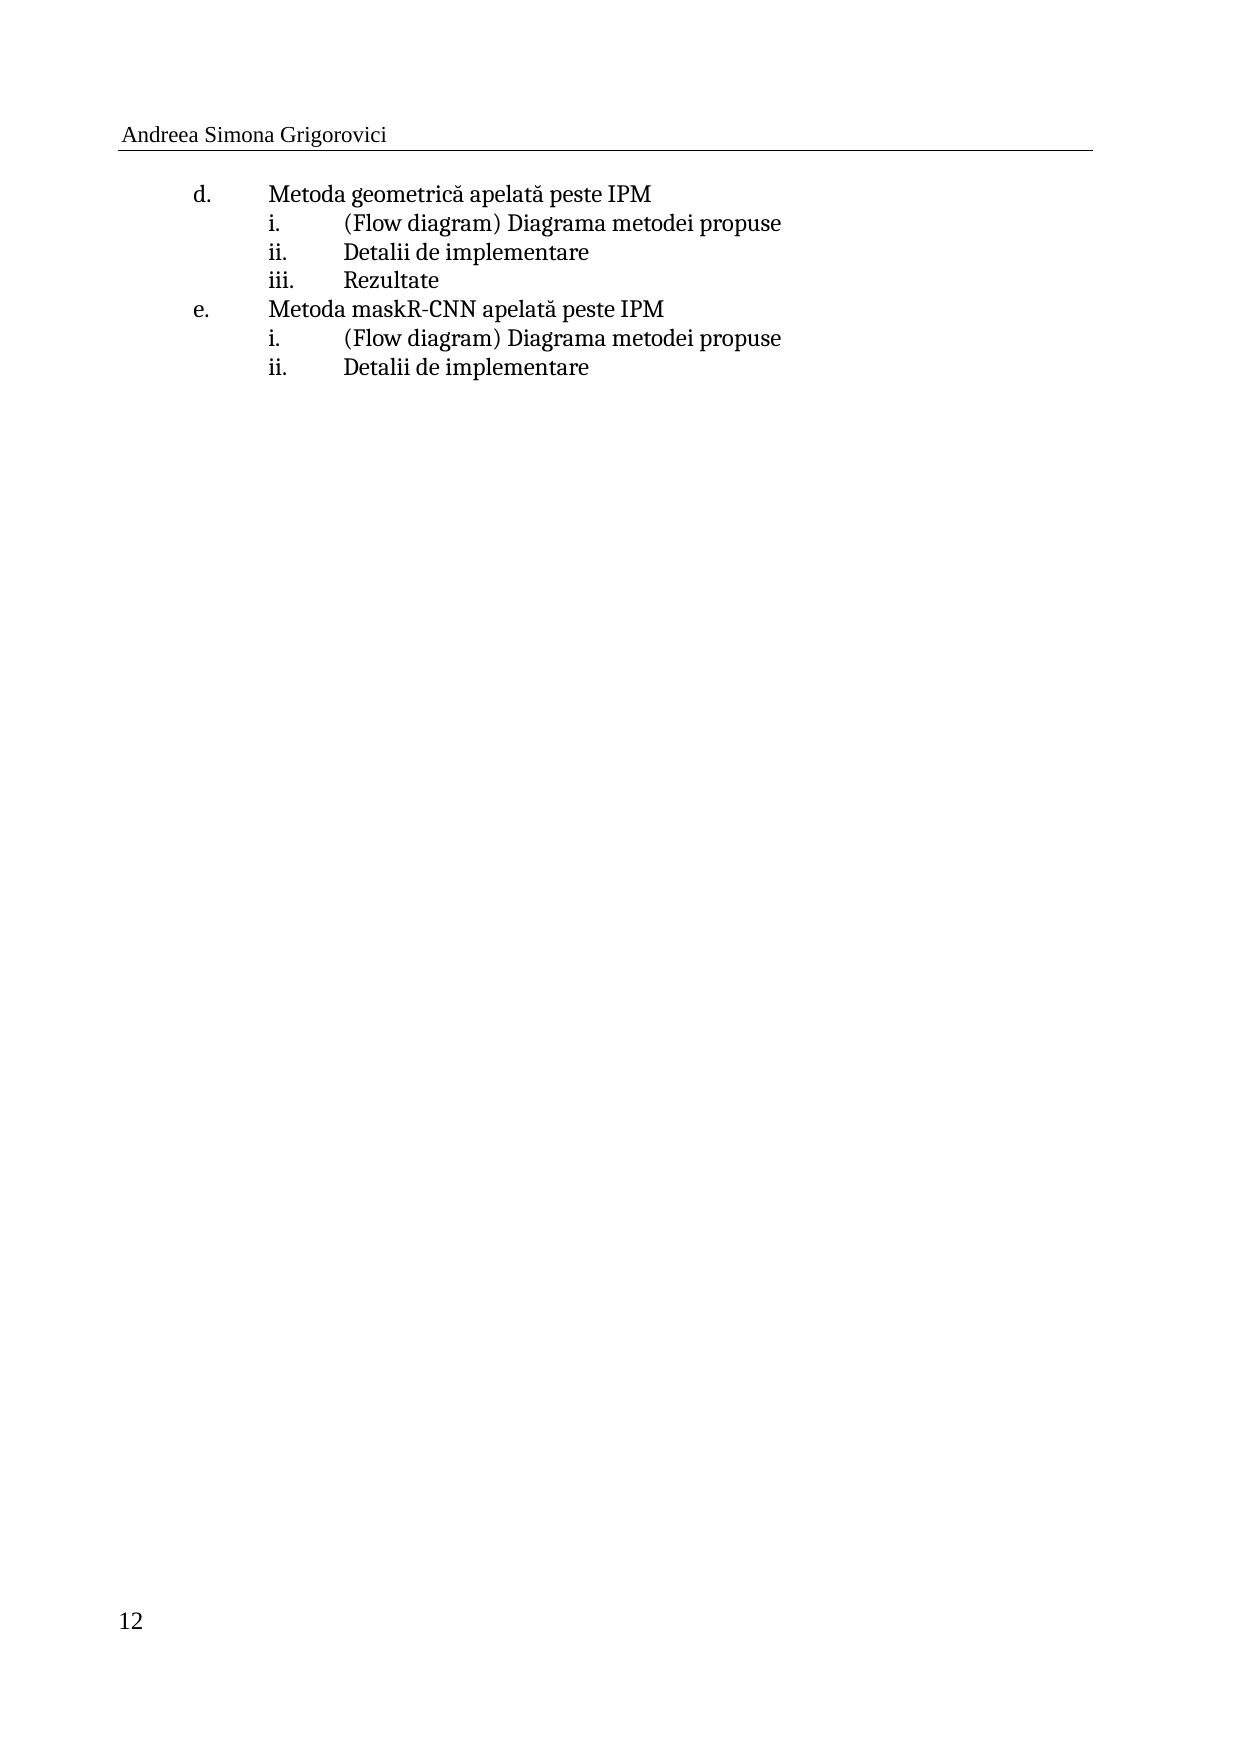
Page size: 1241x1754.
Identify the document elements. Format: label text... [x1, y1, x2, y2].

text d. Metoda geometrică apelată peste IPM [118, 180, 1093, 209]
text ii. Detalii de implementare [118, 353, 1093, 381]
text ii. Detalii de implementare [118, 238, 1093, 266]
text i. (Flow diagram) Diagrama metodei propuse [118, 209, 1093, 238]
text e. Metoda maskR-CNN apelată peste IPM [118, 295, 1093, 324]
text iii. Rezultate [118, 266, 1093, 295]
text i. (Flow diagram) Diagrama metodei propuse [118, 324, 1093, 353]
